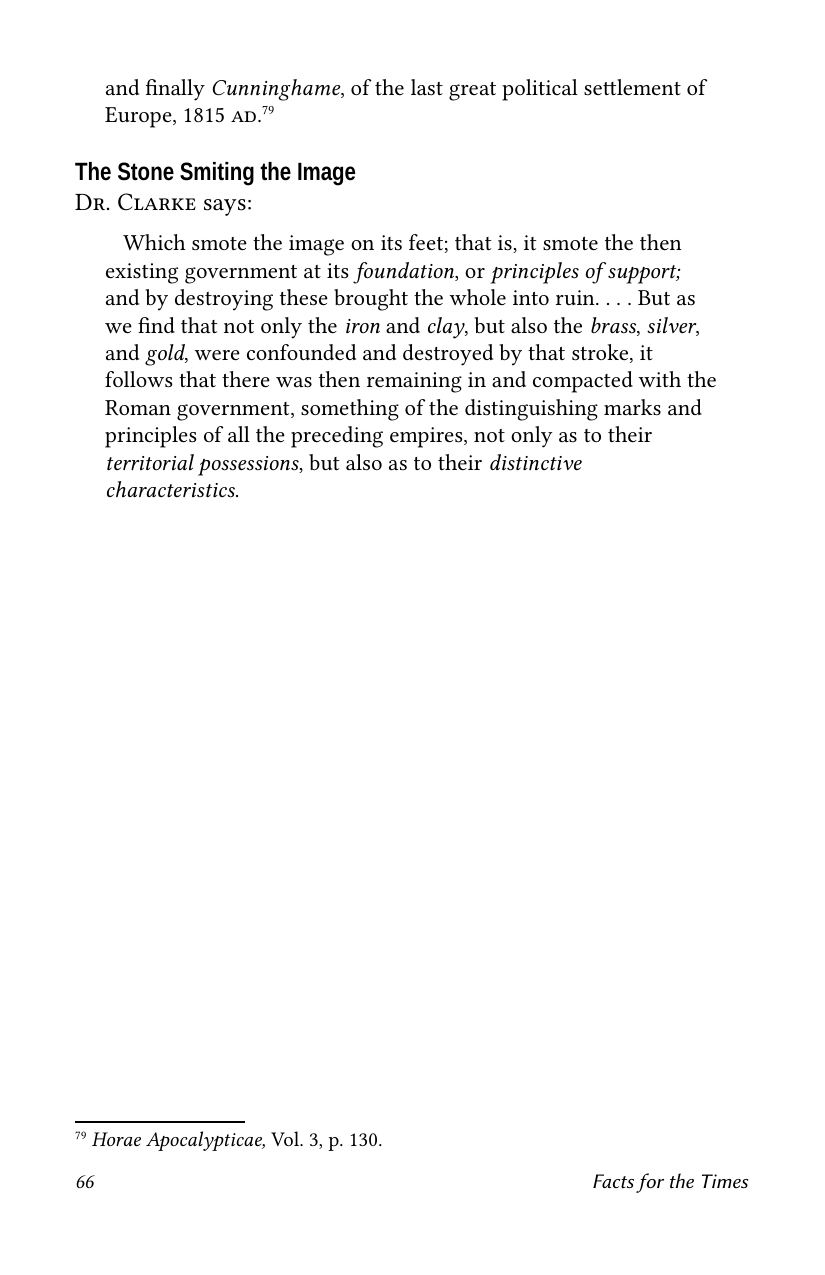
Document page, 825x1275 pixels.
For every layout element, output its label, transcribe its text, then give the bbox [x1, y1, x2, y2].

text and finally Cunninghame, of the last great political settlement of Europe, 1815 AD. [105, 75, 720, 128]
text Dr. Clarke says: [75, 188, 750, 217]
text Horae Apocalypticae, Vol. 3, p. 130. [75, 1128, 750, 1152]
subtitle The Stone Smiting the Image [75, 157, 750, 185]
text Which smote the image on its feet; that is, it smote the then existing government at its foundation, or principles of support; and by destroying these brought the whole into ruin. . . . But as we find that not only the iron and clay, but also the brass, silver, and gold, were confounded and destroyed by that stroke, it follows that there was then remaining in and compacted with the Roman government, something of the distinguishing marks and principles of all the preceding empires, not only as to their territorial possessions, but also as to their distinctive characteristics. [105, 230, 720, 503]
